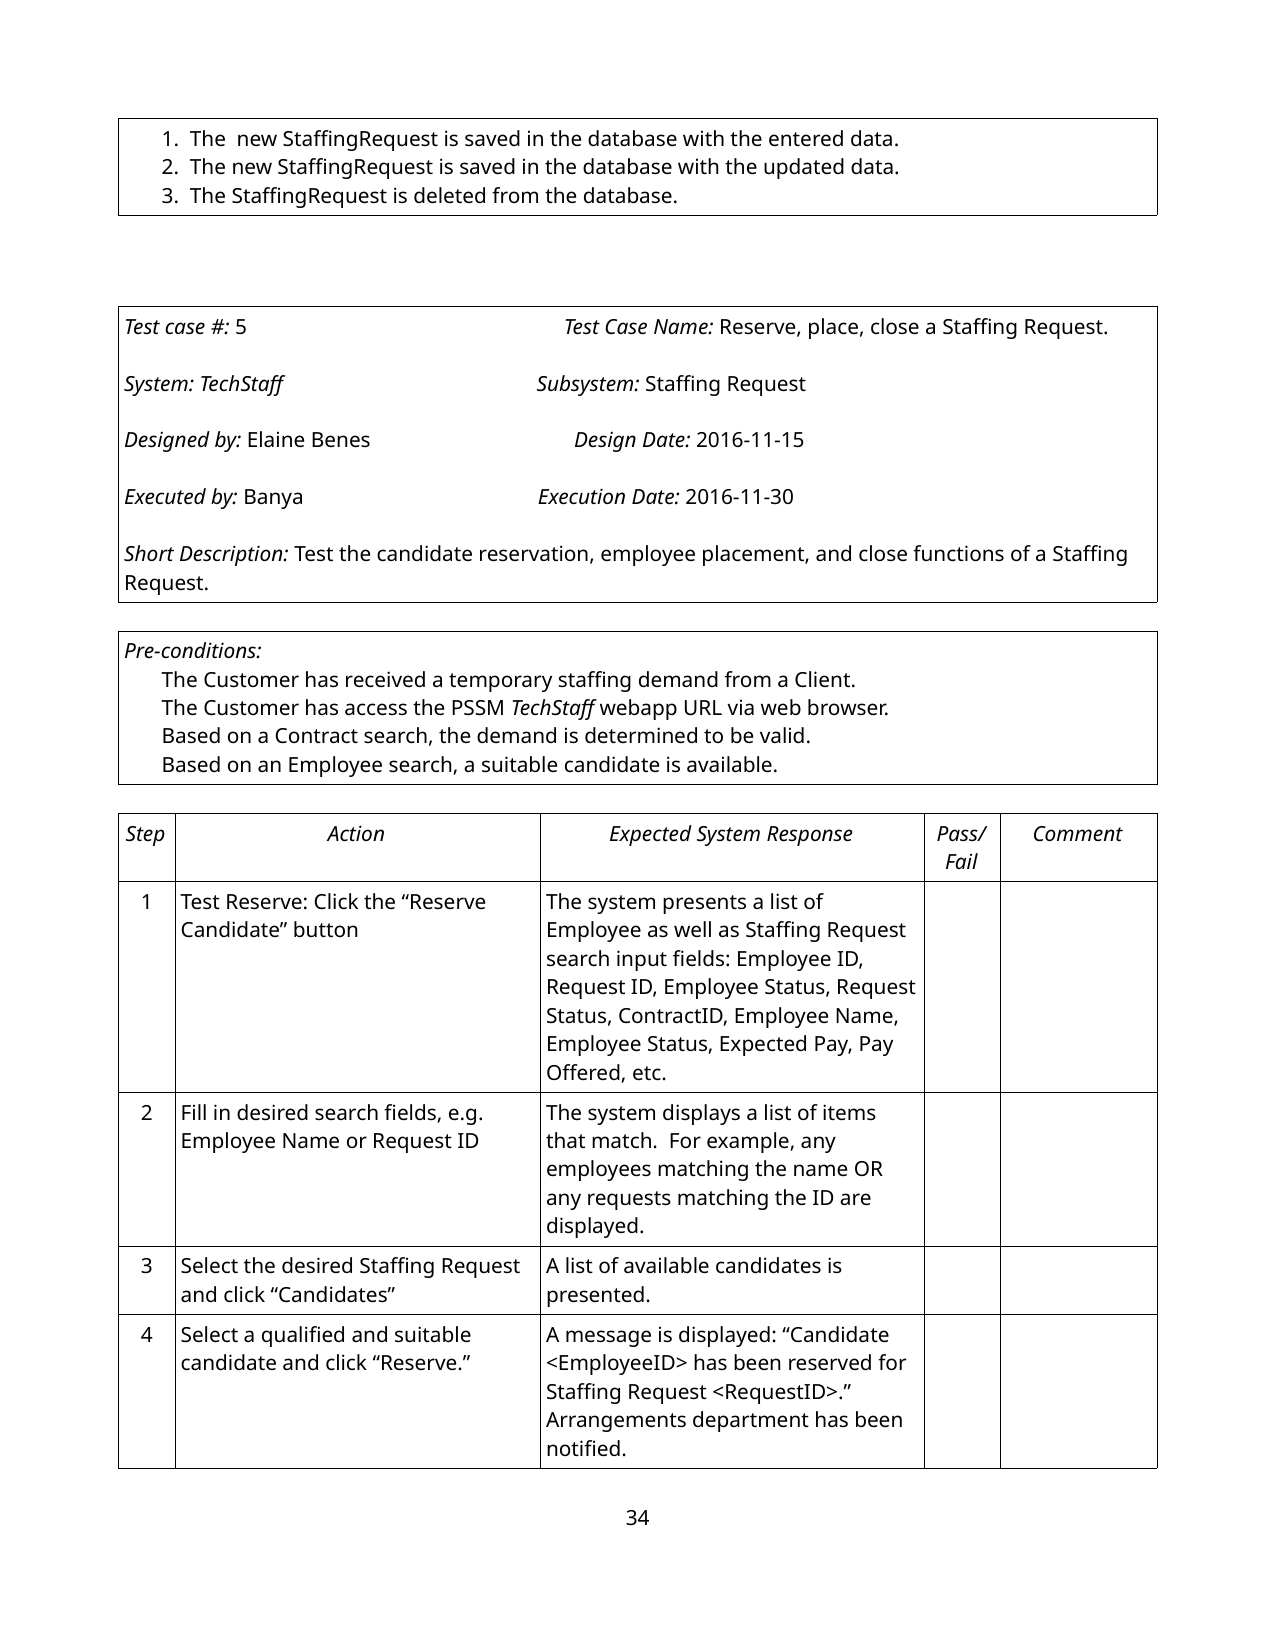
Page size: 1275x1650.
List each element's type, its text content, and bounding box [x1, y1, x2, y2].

table_header Step [119, 814, 175, 881]
table_cell [925, 882, 1000, 1092]
table_cell [1001, 1247, 1157, 1314]
table_cell 2 [119, 1093, 175, 1246]
table_cell [925, 1247, 1000, 1314]
table_cell Select a qualified and suitable candidate and click “Reserve.” [176, 1315, 540, 1468]
table_header Expected System Response [541, 814, 924, 881]
table_cell [1001, 1315, 1157, 1468]
table_header Pass/ Fail [925, 814, 1000, 881]
table_cell The system presents a list of Employee as well as Staffing Request search input fields: Employee ID, Request ID, Employee Status, Request Status, ContractID, Employee Name, Employee Status, Expected Pay, Pay Offered, etc. [541, 882, 924, 1092]
table_cell Select the desired Staffing Request and click “Candidates” [176, 1247, 540, 1314]
table_cell [1001, 1093, 1157, 1246]
table_cell [925, 1315, 1000, 1468]
table_cell A list of available candidates is presented. [541, 1247, 924, 1314]
table_cell Test Reserve: Click the “Reserve Candidate” button [176, 882, 540, 1092]
table_cell 1 [119, 882, 175, 1092]
table_header Test case #: 5 Test Case Name: Reserve, place, close a Staffing Request. System: TechStaff Subsystem: Staffing Request Designed by: Elaine Benes Design Date: 2016-11-15 Executed by: Banya Execution Date: 2016-11-30 Short Description: Test the candidate reservation, employee placement, and close functions of a Staffing Request. [119, 307, 1157, 602]
table_header Comment [1001, 814, 1157, 881]
table_cell 3 [119, 1247, 175, 1314]
table_cell 4 [119, 1315, 175, 1468]
table_cell [1001, 882, 1157, 1092]
table_header 1. The new StaffingRequest is saved in the database with the entered data. 2. The new StaffingRequest is saved in the database with the updated data. 3. The StaffingRequest is deleted from the database. [119, 119, 1157, 215]
table_header Action [176, 814, 540, 881]
table_cell The system displays a list of items that match. For example, any employees matching the name OR any requests matching the ID are displayed. [541, 1093, 924, 1246]
table_header Pre-conditions: The Customer has received a temporary staffing demand from a Client. The Customer has access the PSSM TechStaff webapp URL via web browser. Based on a Contract search, the demand is determined to be valid. Based on an Employee search, a suitable candidate is available. [119, 632, 1157, 784]
table_cell A message is displayed: “Candidate <EmployeeID> has been reserved for Staffing Request <RequestID>.” Arrangements department has been notified. [541, 1315, 924, 1468]
table_cell Fill in desired search fields, e.g. Employee Name or Request ID [176, 1093, 540, 1246]
table_cell [925, 1093, 1000, 1246]
